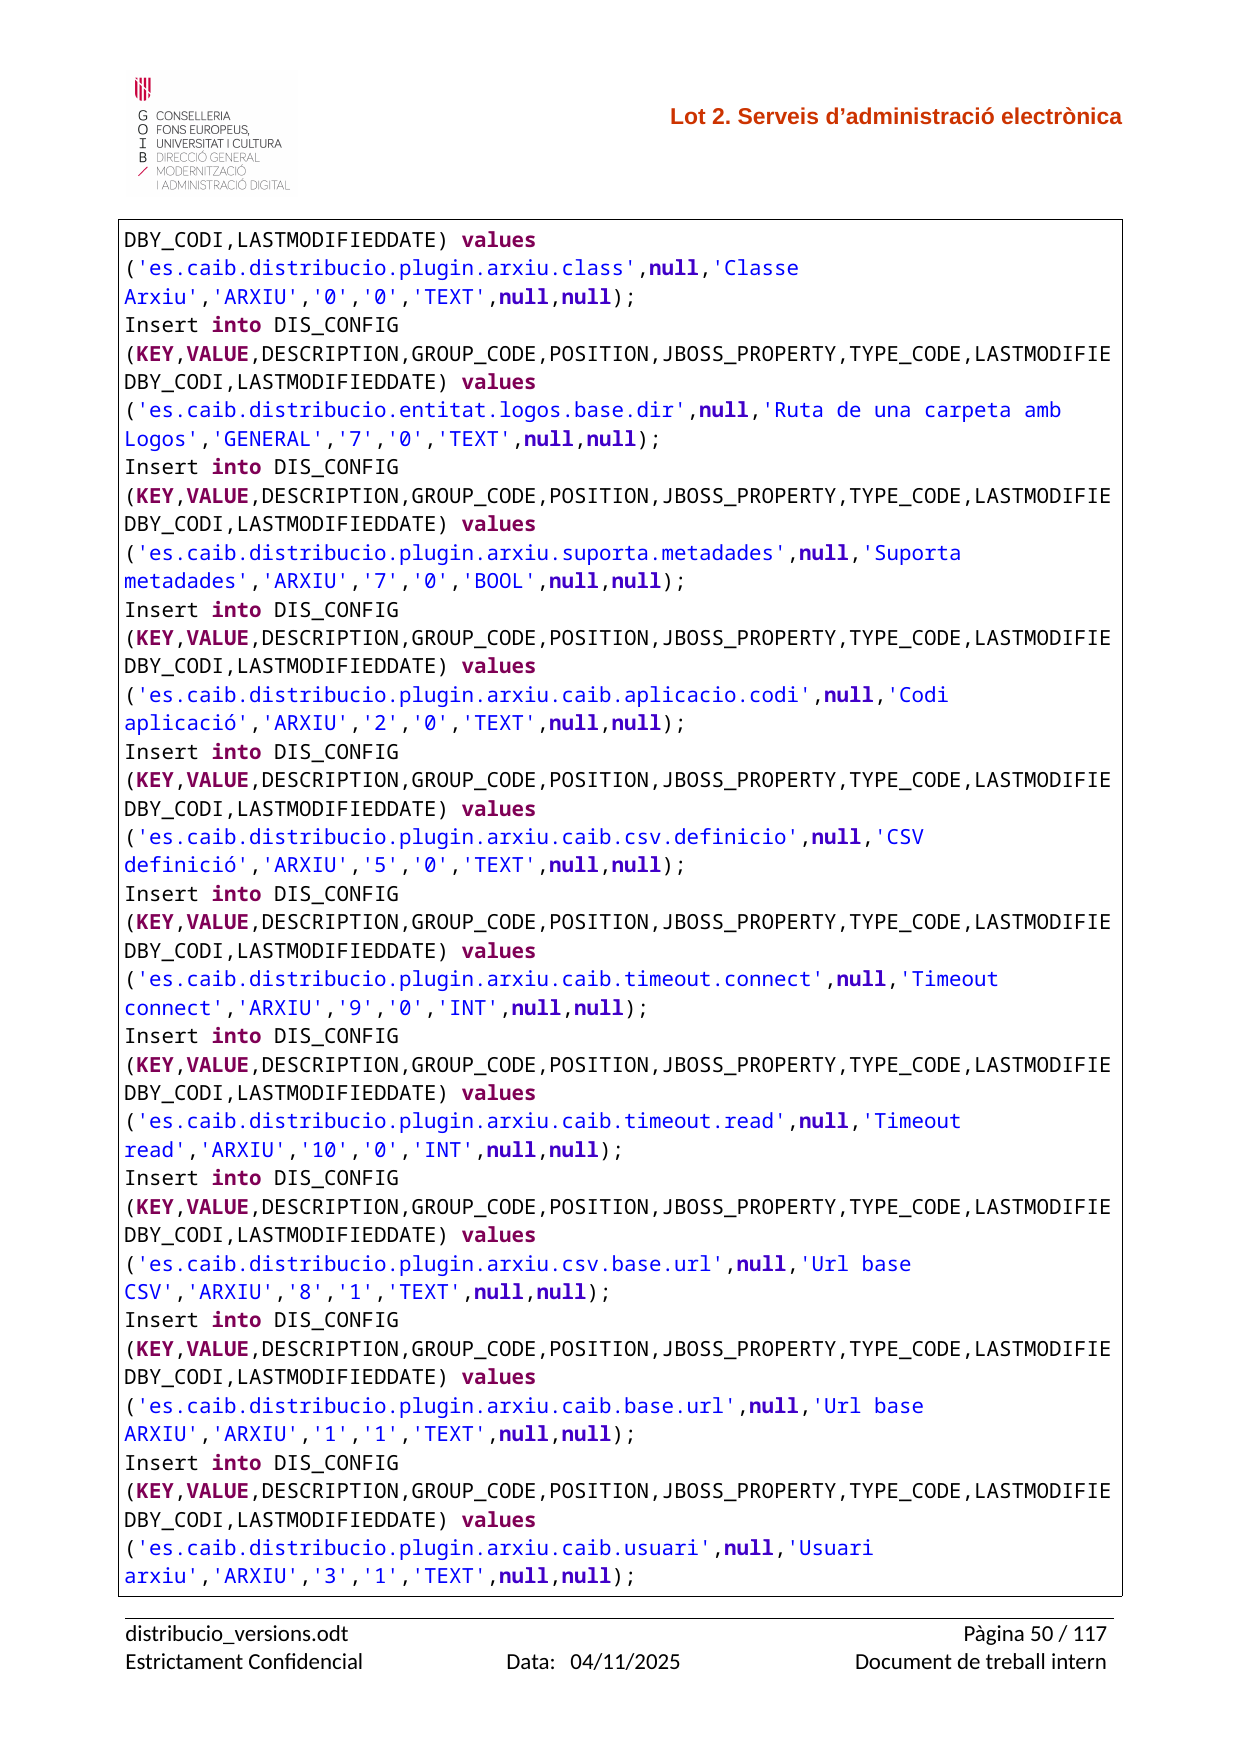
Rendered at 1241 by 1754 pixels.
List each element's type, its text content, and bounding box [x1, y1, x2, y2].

picture [126, 70, 299, 197]
table_header DBY_CODI,LASTMODIFIEDDATE) values ('es.caib.distribucio.plugin.arxiu.class',null,'Classe Arxiu','ARXIU','0','0','TEXT',null,null); Insert into DIS_CONFIG (KEY,VALUE,DESCRIPTION,GROUP_CODE,POSITION,JBOSS_PROPERTY,TYPE_CODE,LASTMODIFIEDBY_CODI,LASTMODIFIEDDATE) values ('es.caib.distribucio.entitat.logos.base.dir',null,'Ruta de una carpeta amb Logos','GENERAL','7','0','TEXT',null,null); Insert into DIS_CONFIG (KEY,VALUE,DESCRIPTION,GROUP_CODE,POSITION,JBOSS_PROPERTY,TYPE_CODE,LASTMODIFIEDBY_CODI,LASTMODIFIEDDATE) values ('es.caib.distribucio.plugin.arxiu.suporta.metadades',null,'Suporta metadades','ARXIU','7','0','BOOL',null,null); Insert into DIS_CONFIG (KEY,VALUE,DESCRIPTION,GROUP_CODE,POSITION,JBOSS_PROPERTY,TYPE_CODE,LASTMODIFIEDBY_CODI,LASTMODIFIEDDATE) values ('es.caib.distribucio.plugin.arxiu.caib.aplicacio.codi',null,'Codi aplicació','ARXIU','2','0','TEXT',null,null); Insert into DIS_CONFIG (KEY,VALUE,DESCRIPTION,GROUP_CODE,POSITION,JBOSS_PROPERTY,TYPE_CODE,LASTMODIFIEDBY_CODI,LASTMODIFIEDDATE) values ('es.caib.distribucio.plugin.arxiu.caib.csv.definicio',null,'CSV definició','ARXIU','5','0','TEXT',null,null); Insert into DIS_CONFIG (KEY,VALUE,DESCRIPTION,GROUP_CODE,POSITION,JBOSS_PROPERTY,TYPE_CODE,LASTMODIFIEDBY_CODI,LASTMODIFIEDDATE) values ('es.caib.distribucio.plugin.arxiu.caib.timeout.connect',null,'Timeout connect','ARXIU','9','0','INT',null,null); Insert into DIS_CONFIG (KEY,VALUE,DESCRIPTION,GROUP_CODE,POSITION,JBOSS_PROPERTY,TYPE_CODE,LASTMODIFIEDBY_CODI,LASTMODIFIEDDATE) values ('es.caib.distribucio.plugin.arxiu.caib.timeout.read',null,'Timeout read','ARXIU','10','0','INT',null,null); Insert into DIS_CONFIG (KEY,VALUE,DESCRIPTION,GROUP_CODE,POSITION,JBOSS_PROPERTY,TYPE_CODE,LASTMODIFIEDBY_CODI,LASTMODIFIEDDATE) values ('es.caib.distribucio.plugin.arxiu.csv.base.url',null,'Url base CSV','ARXIU','8','1','TEXT',null,null); Insert into DIS_CONFIG (KEY,VALUE,DESCRIPTION,GROUP_CODE,POSITION,JBOSS_PROPERTY,TYPE_CODE,LASTMODIFIEDBY_CODI,LASTMODIFIEDDATE) values ('es.caib.distribucio.plugin.arxiu.caib.base.url',null,'Url base ARXIU','ARXIU','1','1','TEXT',null,null); Insert into DIS_CONFIG (KEY,VALUE,DESCRIPTION,GROUP_CODE,POSITION,JBOSS_PROPERTY,TYPE_CODE,LASTMODIFIEDBY_CODI,LASTMODIFIEDDATE) values ('es.caib.distribucio.plugin.arxiu.caib.usuari',null,'Usuari arxiu','ARXIU','3','1','TEXT',null,null); [119, 220, 1122, 1596]
